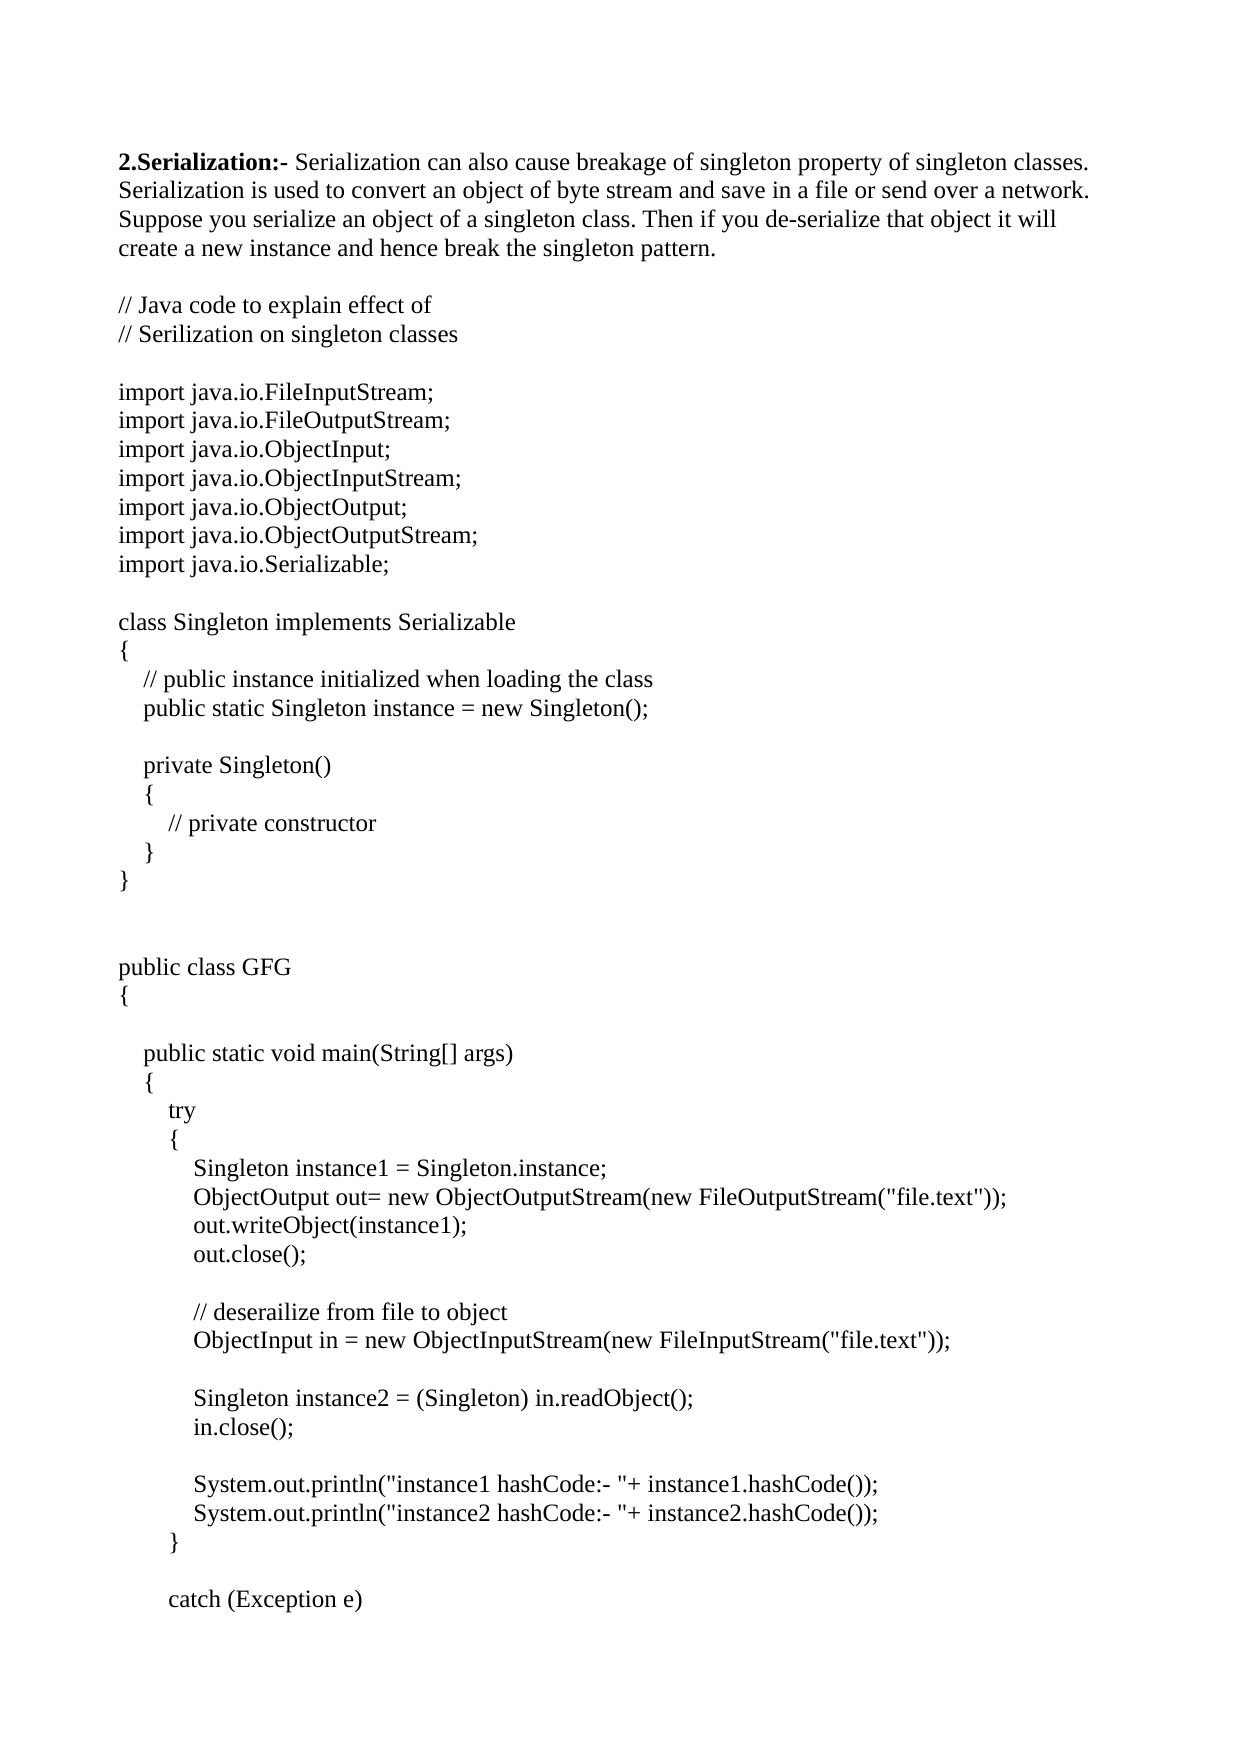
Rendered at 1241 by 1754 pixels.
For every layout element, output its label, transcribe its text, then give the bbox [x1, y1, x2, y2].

text 2.Serialization:- Serialization can also cause breakage of singleton property of singleton classes. Serialization is used to convert an object of byte stream and save in a file or send over a network. Suppose you serialize an object of a singleton class. Then if you de-serialize that object it will create a new instance and hence break the singleton pattern. [118, 147, 1122, 262]
table_header // Java code to explain effect of // Serilization on singleton classes import java.io.FileInputStream; import java.io.FileOutputStream; import java.io.ObjectInput; import java.io.ObjectInputStream; import java.io.ObjectOutput; import java.io.ObjectOutputStream; import java.io.Serializable; class Singleton implements Serializable { // public instance initialized when loading the class public static Singleton instance = new Singleton(); private Singleton() { // private constructor } } public class GFG { public static void main(String[] args) { try { Singleton instance1 = Singleton.instance; ObjectOutput out= new ObjectOutputStream(new FileOutputStream("file.text")); out.writeObject(instance1); out.close(); // deserailize from file to object ObjectInput in = new ObjectInputStream(new FileInputStream("file.text")); Singleton instance2 = (Singleton) in.readObject(); in.close(); System.out.println("instance1 hashCode:- "+ instance1.hashCode()); System.out.println("instance2 hashCode:- "+ instance2.hashCode()); } catch (Exception e) [118, 291, 1122, 1613]
